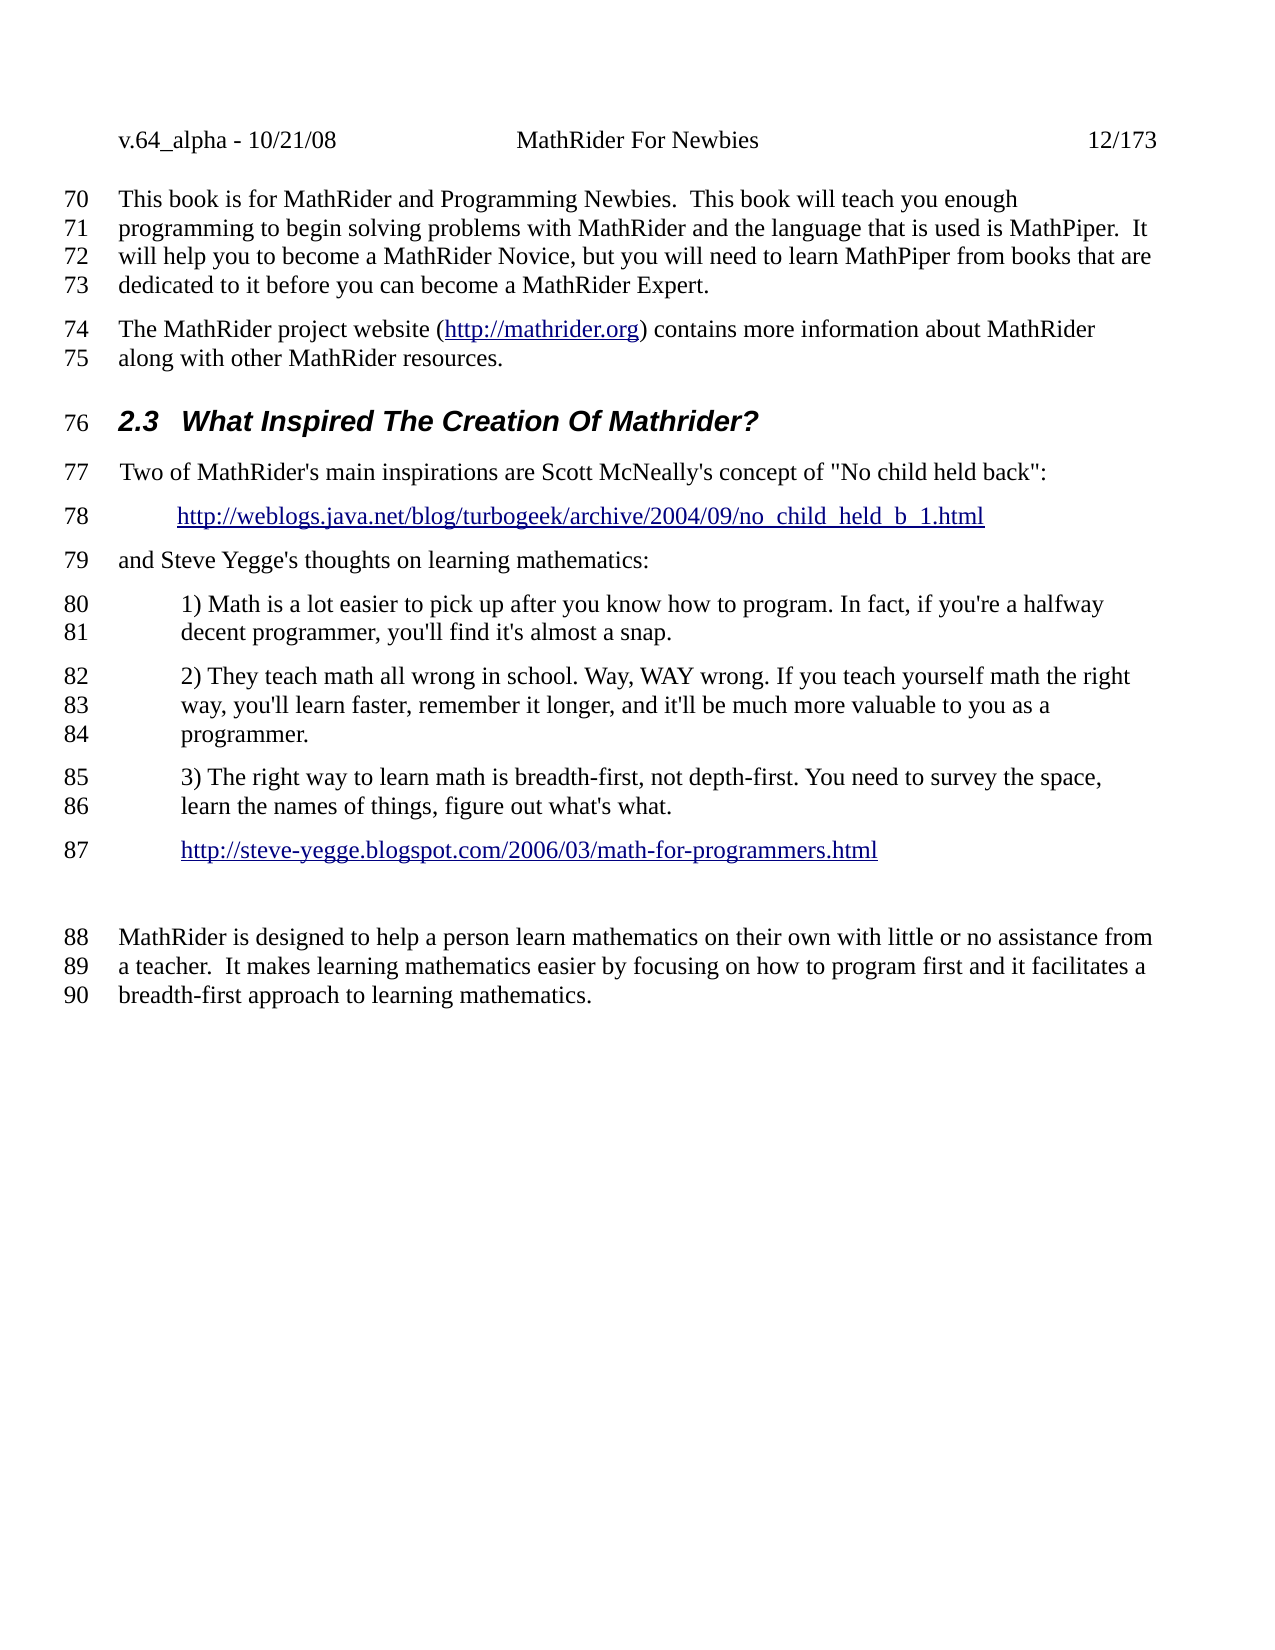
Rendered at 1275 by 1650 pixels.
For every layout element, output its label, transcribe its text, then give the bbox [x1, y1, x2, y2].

text 1) Math is a lot easier to pick up after you know how to program. In fact, if you're a halfway decent programmer, you'll find it's almost a snap. [181, 589, 1157, 646]
text http://weblogs.java.net/blog/turbogeek/archive/2004/09/no_child_held_b_1.html [177, 501, 1157, 530]
text This book is for MathRider and Programming Newbies. This book will teach you enough programming to begin solving problems with MathRider and the language that is used is MathPiper. It will help you to become a MathRider Novice, but you will need to learn MathPiper from books that are dedicated to it before you can become a MathRider Expert. [118, 184, 1157, 299]
text 3) The right way to learn math is breadth-first, not depth-first. You need to survey the space, learn the names of things, figure out what's what. [181, 762, 1157, 820]
text The MathRider project website (http://mathrider.org) contains more information about MathRider along with other MathRider resources. [118, 314, 1157, 371]
text 2) They teach math all wrong in school. Way, WAY wrong. If you teach yourself math the right way, you'll learn faster, remember it longer, and it'll be much more valuable to you as a programmer. [181, 661, 1157, 747]
text http://steve-yegge.blogspot.com/2006/03/math-for-programmers.html [181, 835, 1157, 864]
text and Steve Yegge's thoughts on learning mathematics: [118, 545, 1157, 574]
text MathRider is designed to help a person learn mathematics on their own with little or no assistance from a teacher. It makes learning mathematics easier by focusing on how to program first and it facilitates a breadth-first approach to learning mathematics. [118, 922, 1157, 1009]
text Two of MathRider's main inspirations are Scott McNeally's concept of "No child held back": [119, 457, 1157, 486]
subtitle What Inspired The Creation Of Mathrider? [118, 404, 1157, 437]
